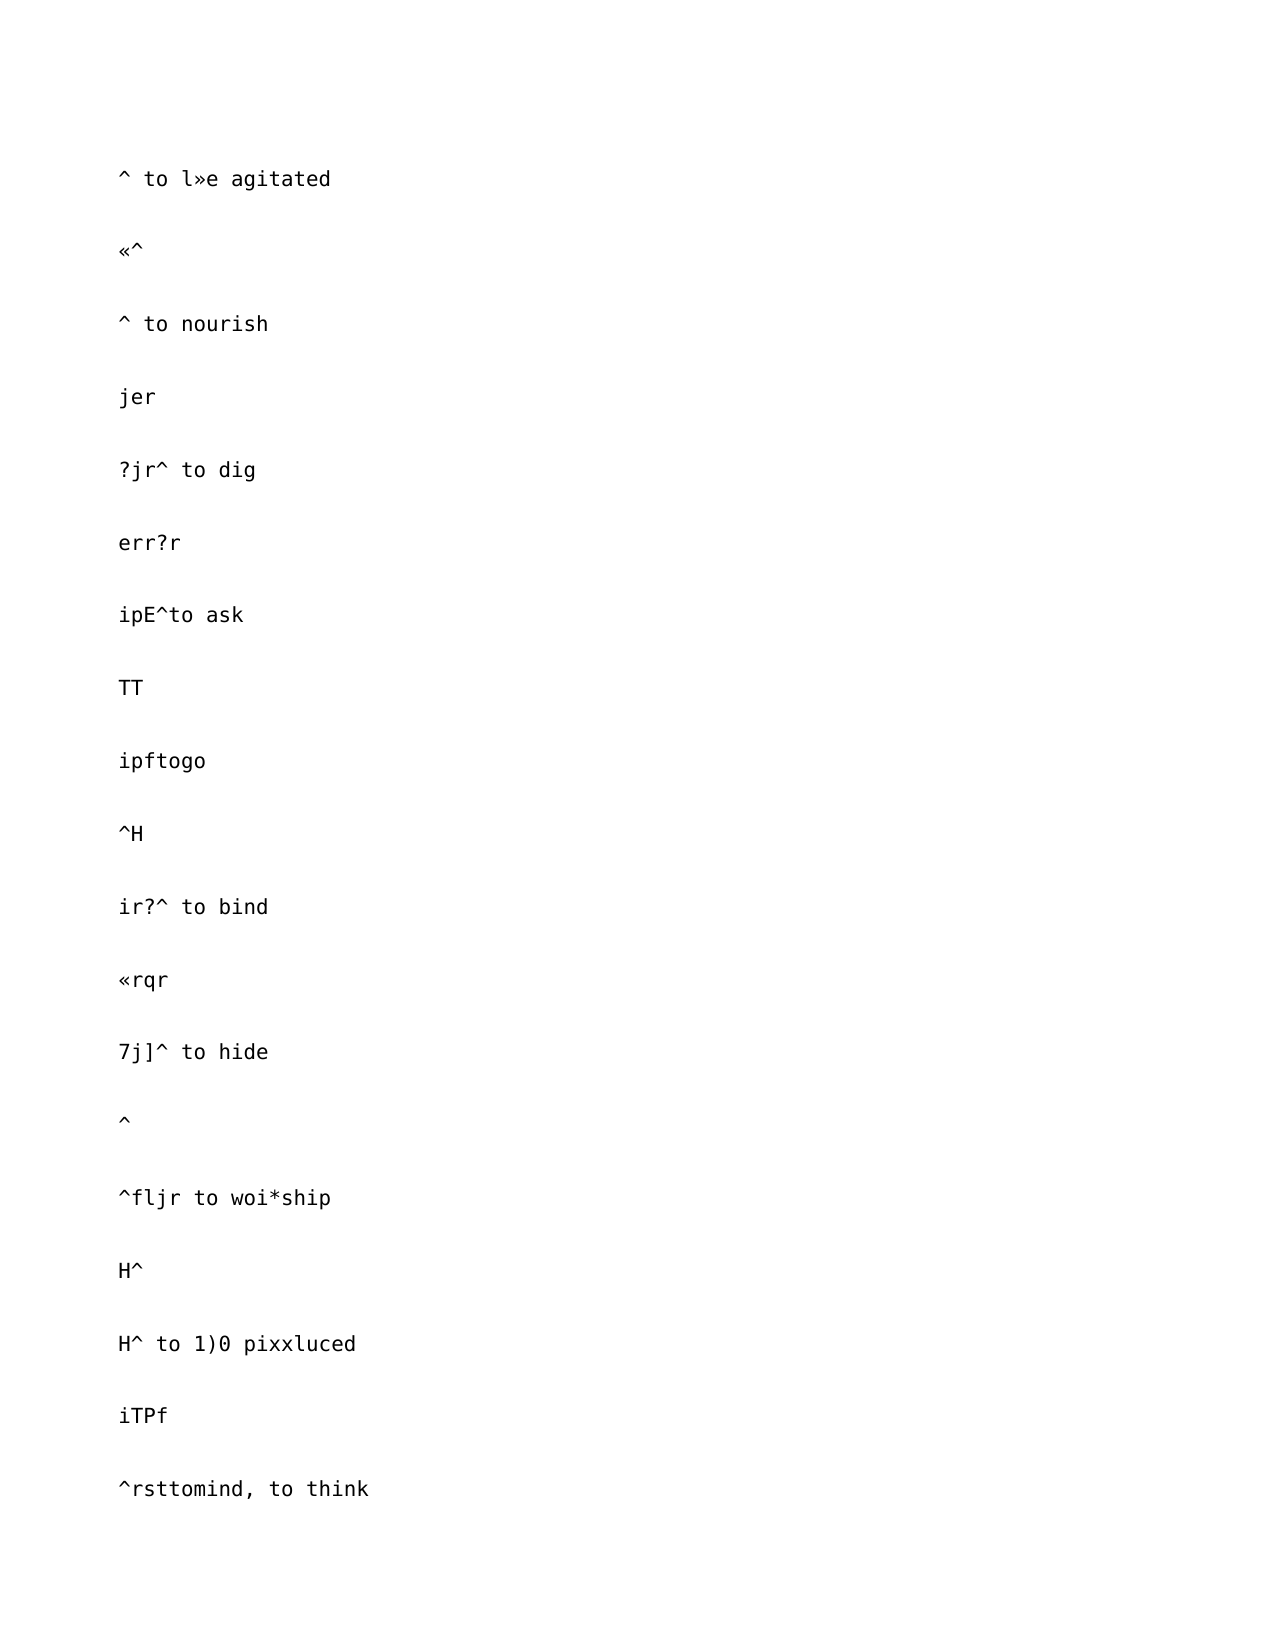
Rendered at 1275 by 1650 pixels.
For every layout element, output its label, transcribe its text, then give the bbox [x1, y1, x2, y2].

text H^ [118, 1259, 1157, 1283]
text TT [118, 676, 1157, 701]
text ^ to l»e agitated [118, 167, 1157, 191]
text 7j]^ to hide [118, 1040, 1157, 1065]
text ipE^to ask [118, 603, 1157, 628]
text ^rsttomind, to think [118, 1477, 1157, 1502]
text H^ to 1)0 pixxluced [118, 1332, 1157, 1356]
text iTPf [118, 1404, 1157, 1429]
text ^ to nourish [118, 312, 1157, 337]
text ?jr^ to dig [118, 458, 1157, 482]
text ipftogo [118, 749, 1157, 773]
text err?r [118, 531, 1157, 555]
text ir?^ to bind [118, 895, 1157, 919]
text ^fljr to woi*ship [118, 1186, 1157, 1210]
text «^ [118, 239, 1157, 264]
text ^H [118, 822, 1157, 846]
text ^ [118, 1113, 1157, 1137]
text jer [118, 385, 1157, 409]
text «rqr [118, 968, 1157, 992]
